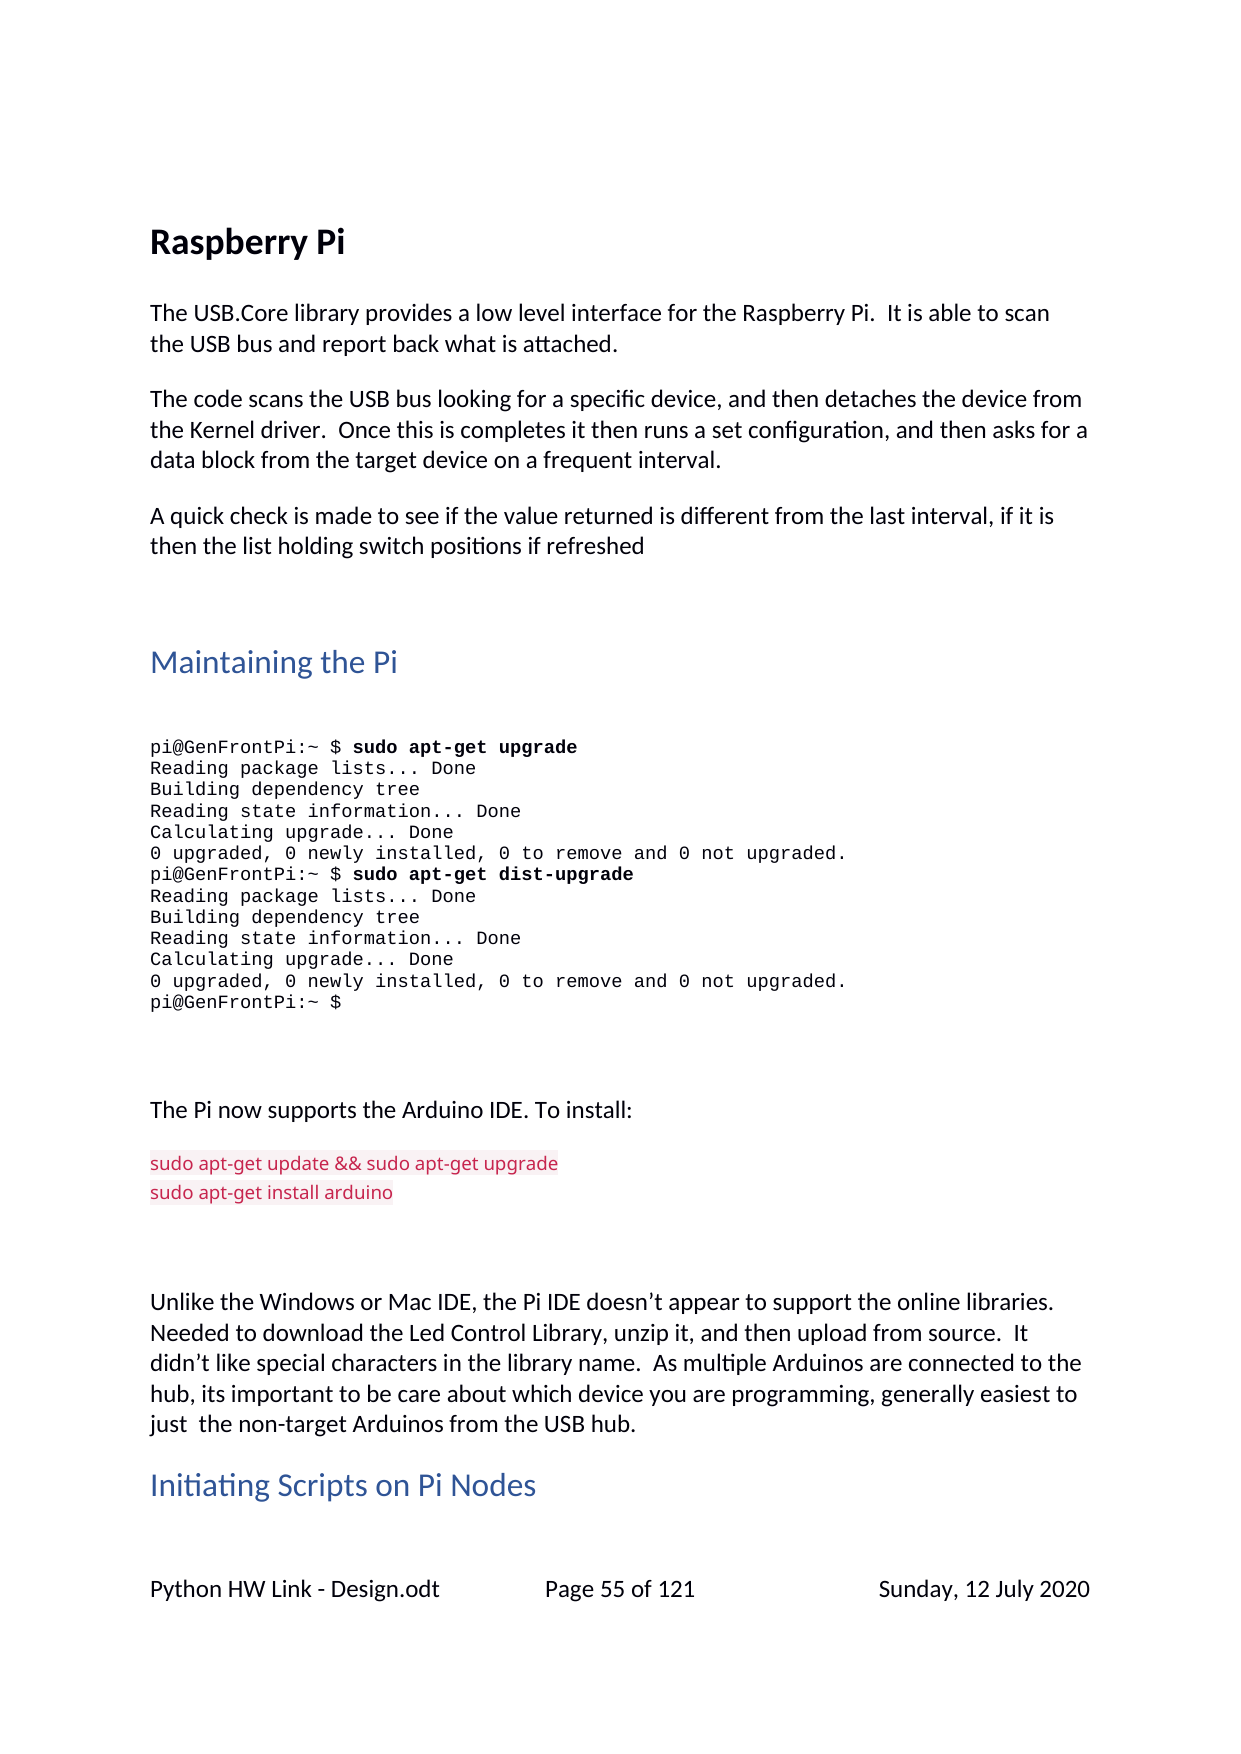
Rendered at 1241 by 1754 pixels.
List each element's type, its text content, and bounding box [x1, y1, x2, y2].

subtitle Raspberry Pi [150, 218, 1090, 264]
text The USB.Core library provides a low level interface for the Raspberry Pi. It is able to scan the USB bus and report back what is attached. [150, 297, 1090, 358]
text Reading state information... Done [150, 929, 1090, 950]
text 0 upgraded, 0 newly installed, 0 to remove and 0 not upgraded. [150, 844, 1090, 865]
text Reading package lists... Done [150, 759, 1090, 780]
text Building dependency tree [150, 780, 1090, 801]
text Calculating upgrade... Done [150, 823, 1090, 844]
text A quick check is made to see if the value returned is different from the last interval, if it is then the list holding switch positions if refreshed [150, 500, 1090, 561]
subtitle Maintaining the Pi [150, 641, 1090, 682]
text The code scans the USB bus looking for a specific device, and then detaches the device from the Kernel driver. Once this is completes it then runs a set configuration, and then asks for a data block from the target device on a frequent interval. [150, 383, 1090, 475]
text Unlike the Windows or Mac IDE, the Pi IDE doesn’t appear to support the online libraries. Needed to download the Led Control Library, unzip it, and then upload from source. It didn’t like special characters in the library name. As multiple Arduinos are connected to the hub, its important to be care about which device you are programming, generally easiest to just the non-target Arduinos from the USB hub. [150, 1286, 1090, 1439]
text pi@GenFrontPi:~ $ sudo apt-get upgrade [150, 738, 1090, 759]
text pi@GenFrontPi:~ $ [150, 993, 1090, 1014]
text Building dependency tree [150, 908, 1090, 929]
text The Pi now supports the Arduino IDE. To install: [150, 1094, 1090, 1125]
subtitle Initiating Scripts on Pi Nodes [150, 1464, 1090, 1505]
text pi@GenFrontPi:~ $ sudo apt-get dist-upgrade [150, 865, 1090, 886]
text Calculating upgrade... Done [150, 950, 1090, 971]
text sudo apt-get update && sudo apt-get upgrade sudo apt-get install arduino [150, 1150, 1090, 1206]
text Reading state information... Done [150, 801, 1090, 823]
text Reading package lists... Done [150, 886, 1090, 908]
text 0 upgraded, 0 newly installed, 0 to remove and 0 not upgraded. [150, 971, 1090, 993]
